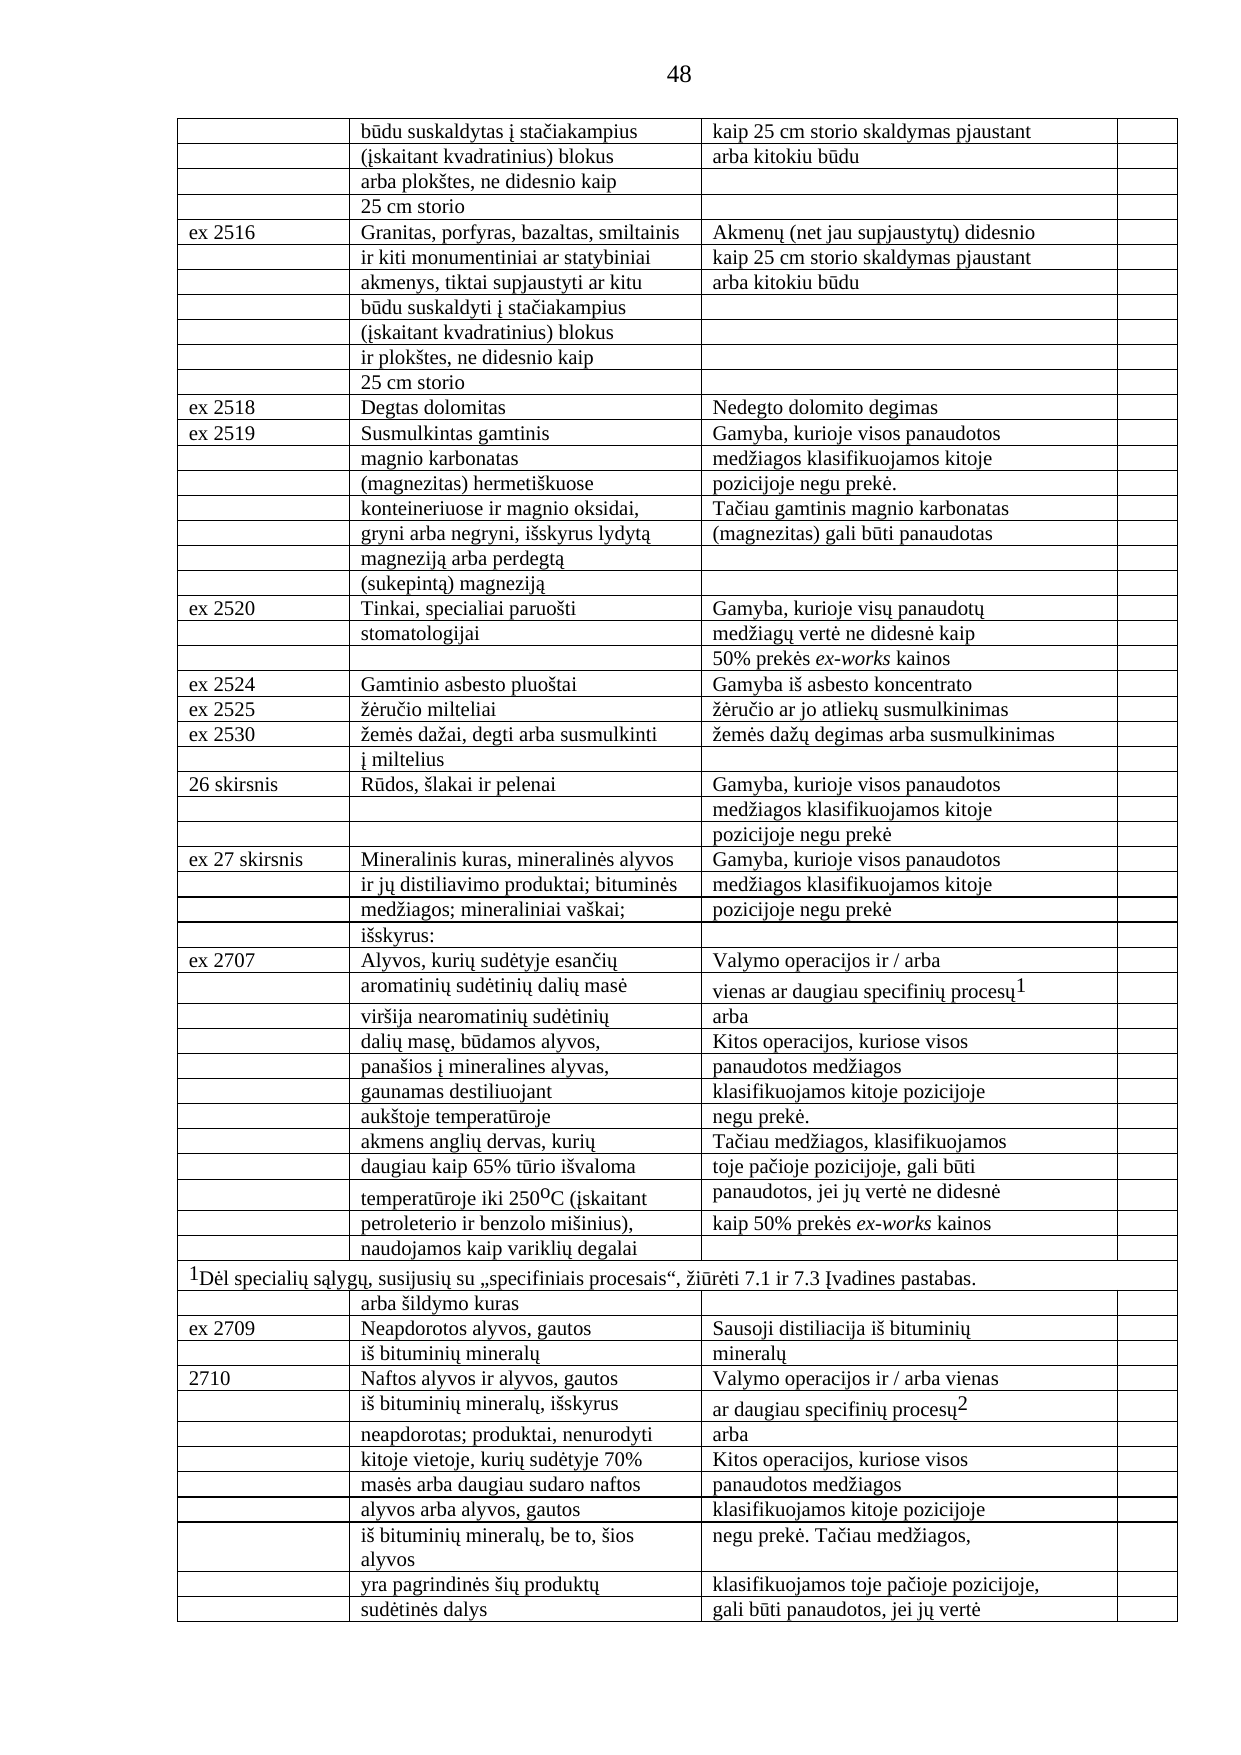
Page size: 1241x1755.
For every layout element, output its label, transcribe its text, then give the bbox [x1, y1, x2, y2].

table_cell [178, 621, 349, 645]
table_cell arba kitokiu būdu [702, 144, 1117, 168]
table_cell kaip 25 cm storio skaldymas pjaustant [702, 119, 1117, 143]
table_cell [178, 797, 349, 821]
table_cell [178, 195, 349, 218]
table_cell viršija nearomatinių sudėtinių [350, 1004, 701, 1028]
table_cell ex 2519 [178, 420, 349, 444]
table_cell [702, 1236, 1117, 1260]
table_cell [1118, 1597, 1177, 1621]
table_cell arba plokštes, ne didesnio kaip [350, 169, 701, 193]
table_cell [1118, 923, 1177, 947]
table_cell vienas ar daugiau specifinių procesų1 [702, 973, 1117, 1003]
table_cell [178, 546, 349, 570]
table_cell [178, 1236, 349, 1260]
table_cell konteineriuose ir magnio oksidai, [350, 496, 701, 520]
table_cell petroleterio ir benzolo mišinius), [350, 1211, 701, 1234]
table_cell Tačiau medžiagos, klasifikuojamos [702, 1129, 1117, 1153]
table_cell [1118, 245, 1177, 269]
table_cell [1118, 1211, 1177, 1234]
table_cell panašios į mineralines alyvas, [350, 1054, 701, 1078]
table_cell medžiagos klasifikuojamos kitoje [702, 797, 1117, 821]
table_cell [178, 345, 349, 369]
table_cell Gamyba, kurioje visos panaudotos [702, 847, 1117, 871]
table_cell [1118, 395, 1177, 419]
table_cell Degtas dolomitas [350, 395, 701, 419]
table_cell žėručio ar jo atliekų susmulkinimas [702, 697, 1117, 721]
table_cell [1118, 1291, 1177, 1315]
table_cell [1118, 822, 1177, 846]
table_cell 50% prekės ex-works kainos [702, 646, 1117, 670]
table_cell [702, 571, 1117, 595]
table_cell arba [702, 1004, 1117, 1028]
table_cell sudėtinės dalys [350, 1597, 701, 1621]
table_cell 2710 [178, 1366, 349, 1390]
table_cell [1118, 1180, 1177, 1209]
table_cell Sausoji distiliacija iš bituminių [702, 1316, 1117, 1340]
table_cell medžiagų vertė ne didesnė kaip [702, 621, 1117, 645]
table_cell [178, 646, 349, 670]
table_cell 25 cm storio [350, 370, 701, 394]
table_cell ex 2516 [178, 220, 349, 244]
table_cell [1118, 420, 1177, 444]
table_cell [1118, 1572, 1177, 1596]
table_cell aukštoje temperatūroje [350, 1104, 701, 1128]
table_cell [1118, 295, 1177, 319]
table_cell [1118, 496, 1177, 520]
table_cell žemės dažai, degti arba susmulkinti [350, 722, 701, 746]
table_cell 26 skirsnis [178, 772, 349, 796]
table_cell [178, 1029, 349, 1053]
table_cell Nedegto dolomito degimas [702, 395, 1117, 419]
table_cell ex 2707 [178, 948, 349, 972]
table_cell [702, 345, 1117, 369]
table_cell (magnezitas) gali būti panaudotas [702, 521, 1117, 545]
table_cell [178, 1597, 349, 1621]
table_cell [178, 1154, 349, 1178]
table_cell [178, 521, 349, 545]
table_cell Granitas, porfyras, bazaltas, smiltainis [350, 220, 701, 244]
table_cell [1118, 471, 1177, 495]
table_cell akmenys, tiktai supjaustyti ar kitu [350, 270, 701, 294]
table_cell [178, 119, 349, 143]
table_cell [178, 1422, 349, 1446]
table_cell [1118, 1472, 1177, 1496]
table_cell [1118, 898, 1177, 921]
table_cell [1118, 195, 1177, 218]
table_cell [178, 1447, 349, 1471]
table_cell žėručio milteliai [350, 697, 701, 721]
table_cell [1118, 446, 1177, 469]
table_cell [178, 1054, 349, 1078]
table_cell Naftos alyvos ir alyvos, gautos [350, 1366, 701, 1390]
table_cell būdu suskaldyti į stačiakampius [350, 295, 701, 319]
table_cell [1118, 872, 1177, 896]
table_cell [1118, 1316, 1177, 1340]
table_cell [178, 1004, 349, 1028]
table_cell [1118, 1104, 1177, 1128]
table_cell [178, 872, 349, 896]
table_cell [350, 797, 701, 821]
table_cell ir jų distiliavimo produktai; bituminės [350, 872, 701, 896]
table_cell magnio karbonatas [350, 446, 701, 469]
table_cell ex 2530 [178, 722, 349, 746]
table_cell [1118, 1079, 1177, 1103]
table_cell [178, 973, 349, 1003]
table_cell Gamyba, kurioje visos panaudotos [702, 772, 1117, 796]
table_cell [178, 471, 349, 495]
table_cell medžiagos; mineraliniai vaškai; [350, 898, 701, 921]
table_cell [350, 646, 701, 670]
table_cell ex 2524 [178, 671, 349, 696]
table_cell [178, 295, 349, 319]
table_cell Valymo operacijos ir / arba [702, 948, 1117, 972]
table_cell [178, 1391, 349, 1421]
table_cell [178, 370, 349, 394]
table_cell [1118, 1236, 1177, 1260]
table_cell [1118, 220, 1177, 244]
table_cell [702, 747, 1117, 771]
table_cell [1118, 697, 1177, 721]
table_cell yra pagrindinės šių produktų [350, 1572, 701, 1596]
table_cell dalių masę, būdamos alyvos, [350, 1029, 701, 1053]
table_cell gali būti panaudotos, jei jų vertė [702, 1597, 1117, 1621]
table_cell [178, 1341, 349, 1365]
table_cell ex 2518 [178, 395, 349, 419]
table_cell [1118, 772, 1177, 796]
table_cell (magnezitas) hermetiškuose [350, 471, 701, 495]
table_cell ir kiti monumentiniai ar statybiniai [350, 245, 701, 269]
table_cell [178, 1572, 349, 1596]
table_cell klasifikuojamos toje pačioje pozicijoje, [702, 1572, 1117, 1596]
table_cell [178, 822, 349, 846]
table_cell medžiagos klasifikuojamos kitoje [702, 872, 1117, 896]
table_cell (įskaitant kvadratinius) blokus [350, 144, 701, 168]
table_cell naudojamos kaip variklių degalai [350, 1236, 701, 1260]
table_cell iš bituminių mineralų, išskyrus [350, 1391, 701, 1421]
table_cell [1118, 596, 1177, 620]
table_cell [1118, 1054, 1177, 1078]
table_cell kitoje vietoje, kurių sudėtyje 70% [350, 1447, 701, 1471]
table_cell [178, 571, 349, 595]
table_cell [1118, 948, 1177, 972]
table_cell [1118, 1447, 1177, 1471]
table_cell [1118, 1523, 1177, 1571]
table_cell kaip 50% prekės ex-works kainos [702, 1211, 1117, 1234]
table_cell negu prekė. [702, 1104, 1117, 1128]
table_cell [1118, 1154, 1177, 1178]
table_cell [178, 1472, 349, 1496]
table_cell [178, 1079, 349, 1103]
table_cell [178, 1180, 349, 1209]
table_cell iš bituminių mineralų, be to, šios alyvos [350, 1523, 701, 1571]
table_cell klasifikuojamos kitoje pozicijoje [702, 1498, 1117, 1521]
table_cell [1118, 1391, 1177, 1421]
table_cell [178, 1104, 349, 1128]
table_cell [702, 195, 1117, 218]
table_cell [702, 370, 1117, 394]
table_cell Kitos operacijos, kuriose visos [702, 1029, 1117, 1053]
table_cell [1118, 797, 1177, 821]
table_cell 1Dėl specialių sąlygų, susijusių su „specifiniais procesais“, žiūrėti 7.1 ir 7.3 Įvadines pastabas. [178, 1261, 1177, 1289]
table_cell [178, 1211, 349, 1234]
table_cell daugiau kaip 65% tūrio išvaloma [350, 1154, 701, 1178]
table_cell [1118, 621, 1177, 645]
table_cell Valymo operacijos ir / arba vienas [702, 1366, 1117, 1390]
table_cell pozicijoje negu prekė [702, 898, 1117, 921]
table_cell [1118, 1004, 1177, 1028]
table_cell [178, 144, 349, 168]
table_cell toje pačioje pozicijoje, gali būti [702, 1154, 1117, 1178]
table_cell [1118, 1366, 1177, 1390]
table_cell pozicijoje negu prekė [702, 822, 1117, 846]
table_cell [1118, 144, 1177, 168]
table_cell [1118, 320, 1177, 344]
table_cell [178, 496, 349, 520]
table_cell magneziją arba perdegtą [350, 546, 701, 570]
table_cell Gamtinio asbesto pluoštai [350, 671, 701, 696]
table_cell [178, 1129, 349, 1153]
table_cell [1118, 169, 1177, 193]
table_cell Susmulkintas gamtinis [350, 420, 701, 444]
table_cell būdu suskaldytas į stačiakampius [350, 119, 701, 143]
table_cell Alyvos, kurių sudėtyje esančių [350, 948, 701, 972]
table_cell arba kitokiu būdu [702, 270, 1117, 294]
table_cell [1118, 1422, 1177, 1446]
table_cell [1118, 671, 1177, 696]
table_cell [702, 295, 1117, 319]
table_cell [1118, 546, 1177, 570]
table_cell kaip 25 cm storio skaldymas pjaustant [702, 245, 1117, 269]
table_cell alyvos arba alyvos, gautos [350, 1498, 701, 1521]
table_cell Tačiau gamtinis magnio karbonatas [702, 496, 1117, 520]
table_cell gaunamas destiliuojant [350, 1079, 701, 1103]
table_cell [702, 923, 1117, 947]
table_cell [178, 1291, 349, 1315]
table_cell [350, 822, 701, 846]
table_cell (įskaitant kvadratinius) blokus [350, 320, 701, 344]
table_cell ar daugiau specifinių procesų2 [702, 1391, 1117, 1421]
table_cell [1118, 722, 1177, 746]
table_cell [1118, 1498, 1177, 1521]
table_cell Mineralinis kuras, mineralinės alyvos [350, 847, 701, 871]
table_cell klasifikuojamos kitoje pozicijoje [702, 1079, 1117, 1103]
table_cell [178, 898, 349, 921]
table_cell [1118, 747, 1177, 771]
table_cell ex 2525 [178, 697, 349, 721]
table_cell mineralų [702, 1341, 1117, 1365]
table_cell [1118, 1341, 1177, 1365]
table_cell [1118, 1129, 1177, 1153]
table_cell [702, 546, 1117, 570]
table_cell panaudotos medžiagos [702, 1054, 1117, 1078]
table_cell [702, 169, 1117, 193]
table_cell panaudotos, jei jų vertė ne didesnė [702, 1180, 1117, 1209]
table_cell ex 27 skirsnis [178, 847, 349, 871]
table_cell Neapdorotos alyvos, gautos [350, 1316, 701, 1340]
table_cell [178, 923, 349, 947]
table_cell [178, 747, 349, 771]
table_cell (sukepintą) magneziją [350, 571, 701, 595]
table_cell panaudotos medžiagos [702, 1472, 1117, 1496]
table_cell masės arba daugiau sudaro naftos [350, 1472, 701, 1496]
table_cell [1118, 345, 1177, 369]
table_cell Kitos operacijos, kuriose visos [702, 1447, 1117, 1471]
table_cell Gamyba, kurioje visos panaudotos [702, 420, 1117, 444]
table_cell žemės dažų degimas arba susmulkinimas [702, 722, 1117, 746]
table_cell Rūdos, šlakai ir pelenai [350, 772, 701, 796]
table_cell akmens anglių dervas, kurių [350, 1129, 701, 1153]
table_cell iš bituminių mineralų [350, 1341, 701, 1365]
table_cell ir plokštes, ne didesnio kaip [350, 345, 701, 369]
table_cell [178, 270, 349, 294]
table_cell stomatologijai [350, 621, 701, 645]
table_cell [178, 446, 349, 469]
table_cell [1118, 521, 1177, 545]
table_cell Akmenų (net jau supjaustytų) didesnio [702, 220, 1117, 244]
table_cell [1118, 571, 1177, 595]
table_cell [178, 245, 349, 269]
table_cell arba šildymo kuras [350, 1291, 701, 1315]
table_cell [178, 1523, 349, 1571]
table_cell medžiagos klasifikuojamos kitoje [702, 446, 1117, 469]
table_cell negu prekė. Tačiau medžiagos, [702, 1523, 1117, 1571]
table_cell į miltelius [350, 747, 701, 771]
table_cell [1118, 119, 1177, 143]
table_cell neapdorotas; produktai, nenurodyti [350, 1422, 701, 1446]
table_cell aromatinių sudėtinių dalių masė [350, 973, 701, 1003]
table_cell [1118, 1029, 1177, 1053]
table_cell [1118, 370, 1177, 394]
table_cell išskyrus: [350, 923, 701, 947]
table_cell [1118, 847, 1177, 871]
table_cell [1118, 646, 1177, 670]
table_cell [702, 320, 1117, 344]
table_cell ex 2709 [178, 1316, 349, 1340]
table_cell Tinkai, specialiai paruošti [350, 596, 701, 620]
table_cell Gamyba, kurioje visų panaudotų [702, 596, 1117, 620]
table_cell [178, 169, 349, 193]
table_cell ex 2520 [178, 596, 349, 620]
table_cell pozicijoje negu prekė. [702, 471, 1117, 495]
table_cell [1118, 270, 1177, 294]
table_cell [702, 1291, 1117, 1315]
table_cell 25 cm storio [350, 195, 701, 218]
table_cell arba [702, 1422, 1117, 1446]
table_cell [1118, 973, 1177, 1003]
table_cell [178, 1498, 349, 1521]
table_cell Gamyba iš asbesto koncentrato [702, 671, 1117, 696]
table_cell gryni arba negryni, išskyrus lydytą [350, 521, 701, 545]
table_cell [178, 320, 349, 344]
table_cell temperatūroje iki 250oC (įskaitant [350, 1180, 701, 1209]
